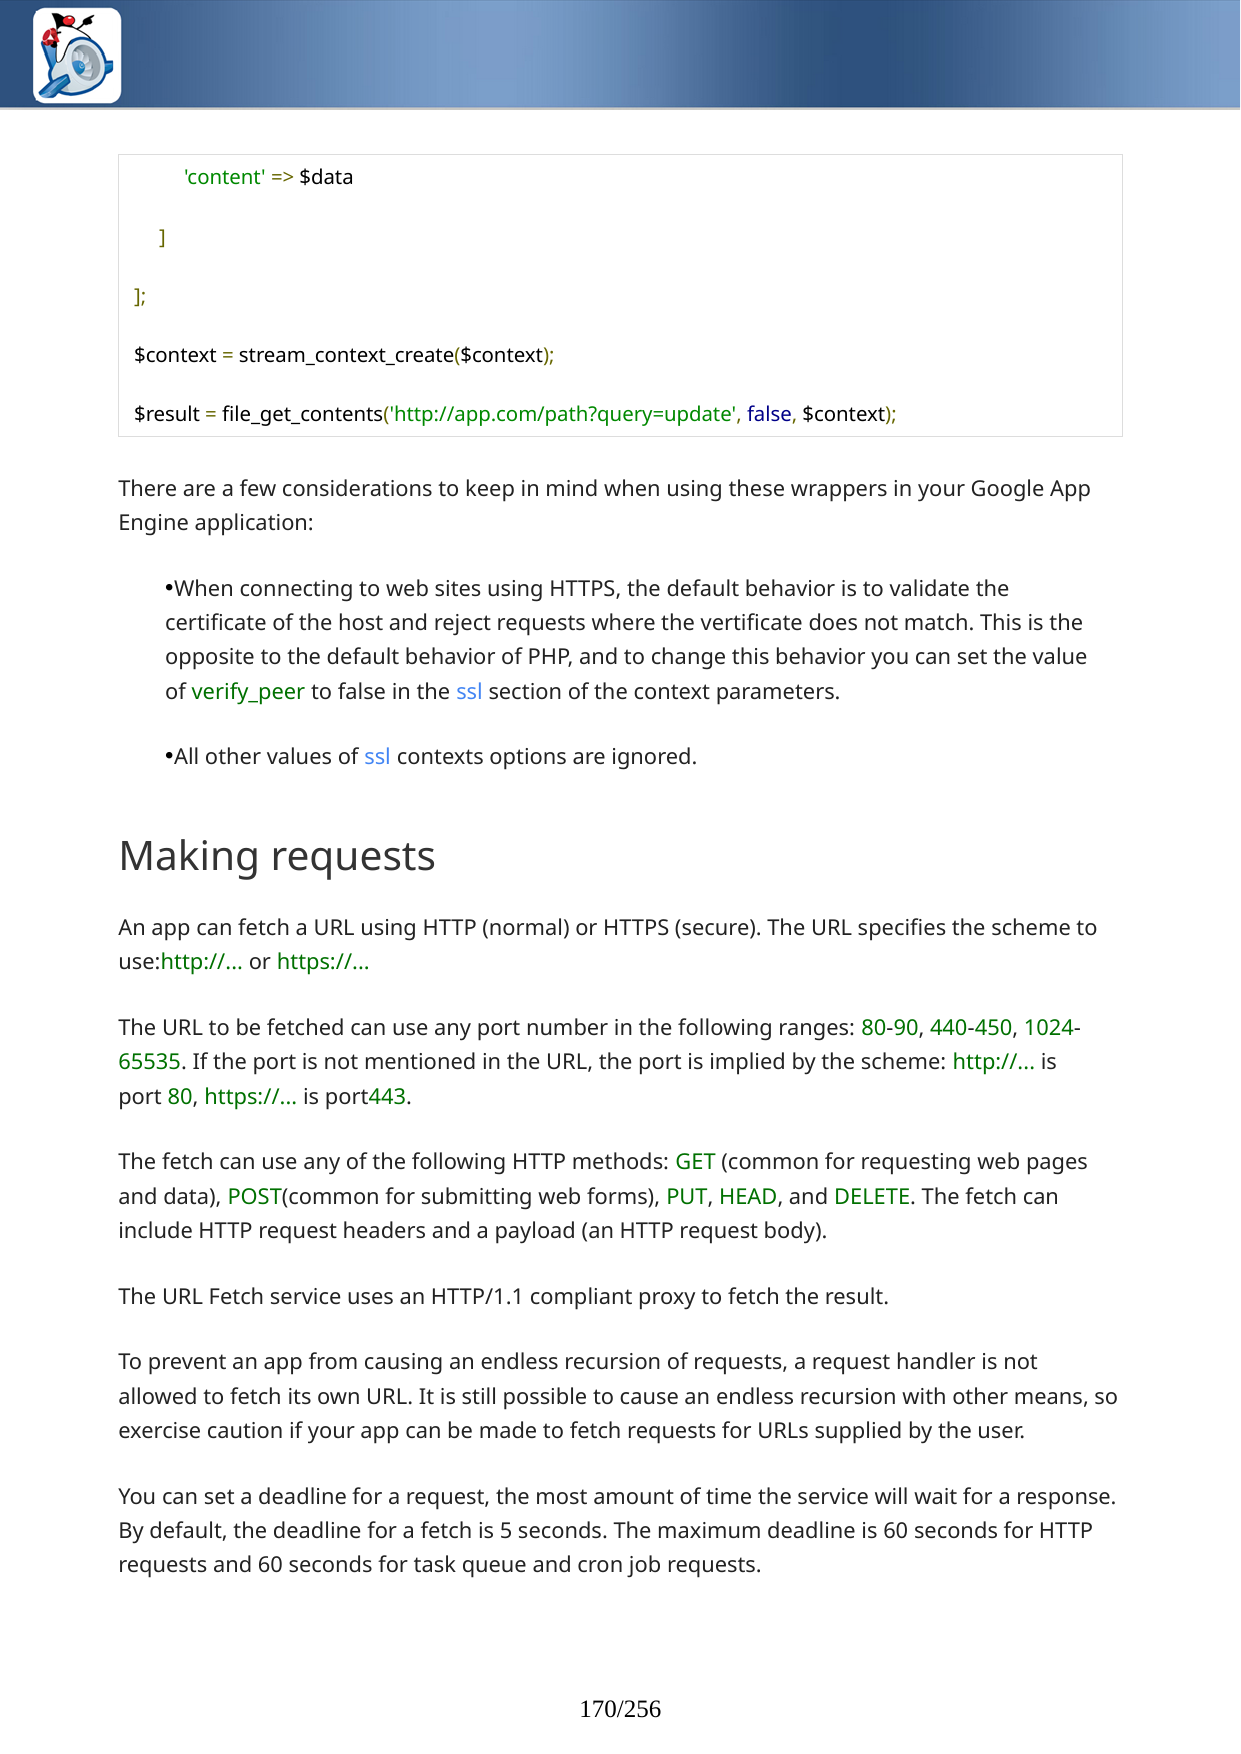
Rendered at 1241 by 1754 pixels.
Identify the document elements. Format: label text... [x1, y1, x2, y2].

text The URL to be fetched can use any port number in the following ranges: 80-90, 440-450, 1024-65535. If the port is not mentioned in the URL, the port is implied by the scheme: http://... is port 80, https://... is port443. [118, 1007, 1122, 1111]
text ]; [119, 272, 1122, 309]
text You can set a deadline for a request, the most amount of time the service will wait for a response. By default, the deadline for a fetch is 5 seconds. The maximum deadline is 60 seconds for HTTP requests and 60 seconds for task queue and cron job requests. [118, 1476, 1122, 1579]
text ] [119, 213, 1122, 250]
text 'content' => $data [119, 155, 1122, 191]
text $context = stream_context_create($context); [119, 331, 1122, 368]
text $result = file_get_contents('http://app.com/path?query=update', false, $context); [119, 390, 1122, 436]
text To prevent an app from causing an endless recursion of requests, a request handler is not allowed to fetch its own URL. It is still possible to cause an endless recursion with other means, so exercise caution if your app can be made to fetch requests for URLs supplied by the user. [118, 1342, 1122, 1445]
list When connecting to web sites using HTTPS, the default behavior is to validate the certificate of the host and reject requests where the vertificate does not match. This is the opposite to the default behavior of PHP, and to change this behavior you can set the value of verify_peer to false in the ssl section of the context parameters. [118, 568, 1106, 705]
picture [0, 0, 1241, 110]
text The fetch can use any of the following HTTP methods: GET (common for requesting web pages and data), POST(common for submitting web forms), PUT, HEAD, and DELETE. The fetch can include HTTP request headers and a payload (an HTTP request body). [118, 1142, 1122, 1245]
text There are a few considerations to keep in mind when using these wrappers in your Google App Engine application: [118, 468, 1122, 537]
text The URL Fetch service uses an HTTP/1.1 compliant proxy to fetch the result. [118, 1276, 1122, 1311]
text An app can fetch a URL using HTTP (normal) or HTTPS (secure). The URL specifies the scheme to use:http://... or https://... [118, 907, 1122, 976]
list All other values of ssl contexts options are ignored. [118, 737, 1106, 771]
text Making requests [118, 787, 1122, 882]
